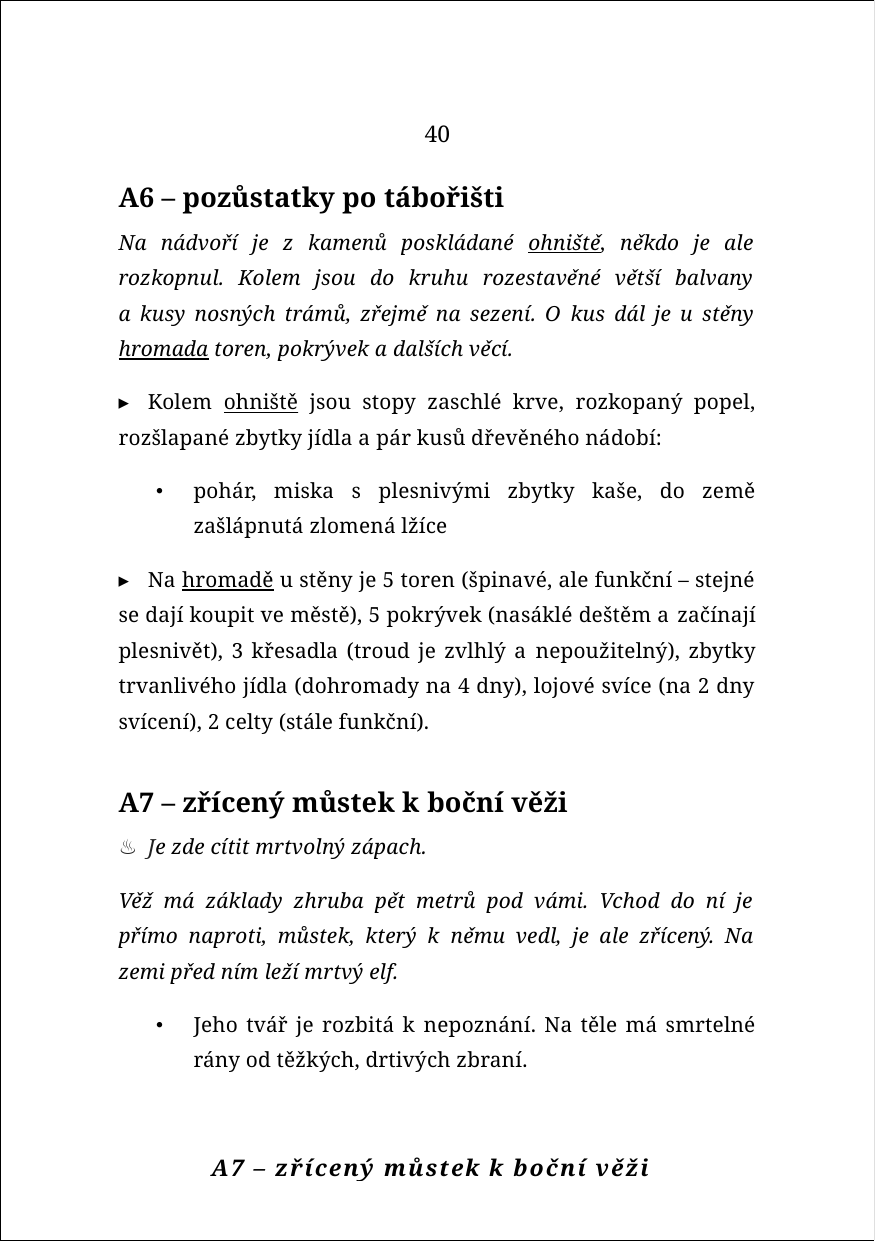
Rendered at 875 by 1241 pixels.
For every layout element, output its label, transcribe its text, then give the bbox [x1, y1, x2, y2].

subtitle A6 – pozůstatky po tábořišti [118, 179, 756, 216]
list Jeho tvář je rozbitá k⁠ nepoznání. Na těle má smrtelné rány od těžkých, drtivých zbraní. [156, 1010, 756, 1074]
text Na nádvoří je z⁠ kamenů poskládané ohniště, někdo je ale rozkopnul. Kolem jsou do kruhu rozestavěné větší balvany a⁠ kusy nosných trámů, zřejmě na sezení. O⁠ kus dál je u⁠ stěny hromada toren, pokrývek a⁠ dalších věcí. [118, 228, 756, 363]
text ▸ Na hromadě u⁠ stěny je 5 toren (špinavé, ale funkční – stejné se dají koupit ve městě), 5 pokrývek (nasáklé deštěm a⁠ začínají plesnivět), 3 křesadla (troud je zvlhlý a⁠ nepoužitelný), zbytky trvanlivého jídla (dohromady na 4 dny), lojové svíce (na 2 dny svícení), 2 celty (stále funkční). [118, 565, 756, 735]
text ▸ Kolem ohniště jsou stopy zaschlé krve, rozkopaný popel, rozšlapané zbytky jídla a⁠ pár kusů dřevěného nádobí: [118, 387, 756, 451]
text ♨ Je zde cítit mrtvolný zápach. [118, 832, 756, 861]
text Věž má základy zhruba pět metrů pod vámi. Vchod do ní je přímo naproti, můstek, který k⁠ němu vedl, je ale zřícený. Na zemi před ním leží mrtvý elf. [118, 886, 756, 985]
subtitle A7 – zřícený můstek k⁠ boční věži [118, 784, 756, 821]
list pohár, miska s⁠ plesnivými zbytky kaše, do země zašlápnutá zlomená lžíce [156, 476, 756, 540]
